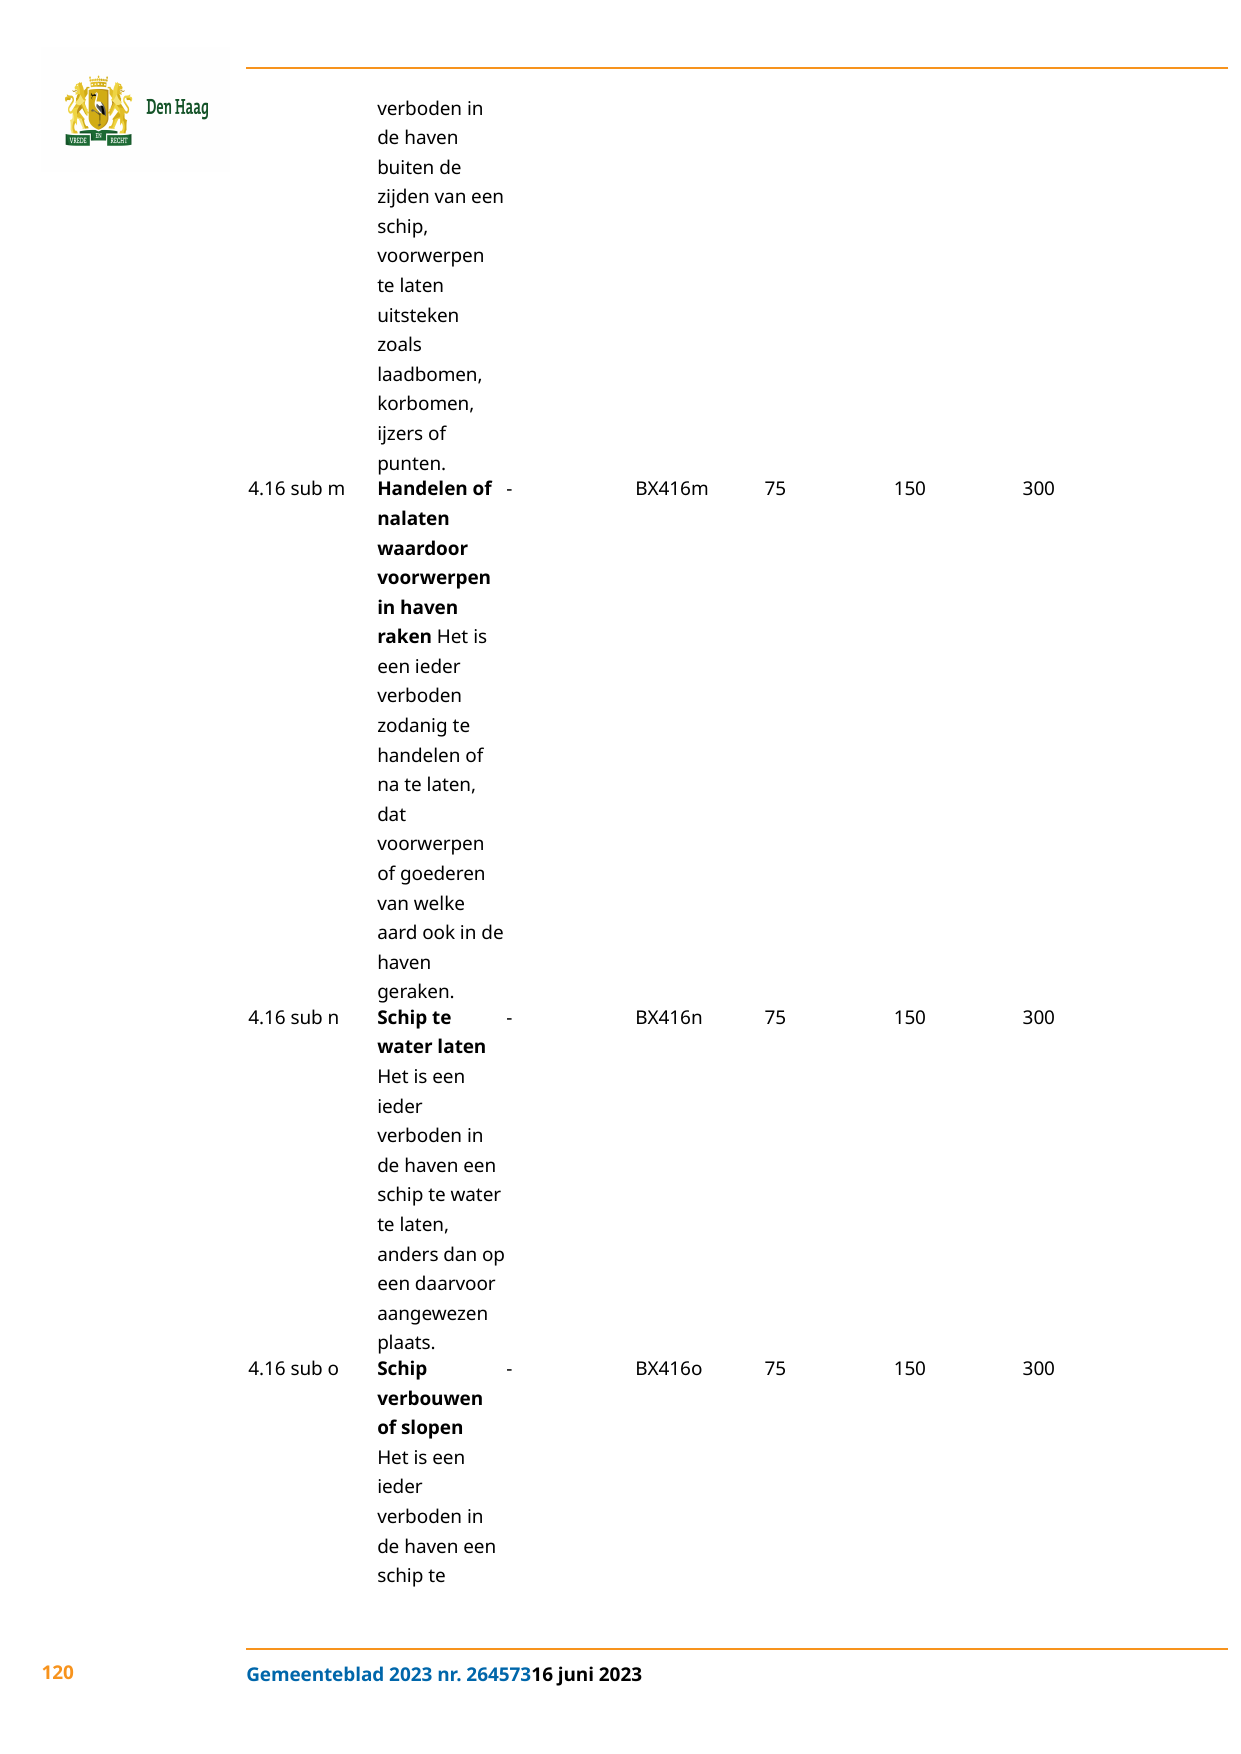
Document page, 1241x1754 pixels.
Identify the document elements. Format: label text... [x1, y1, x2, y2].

table_cell verboden in de haven buiten de zijden van een schip, voorwerpen te laten uitsteken zoals laadbomen, korbomen, ijzers of punten. [377, 95, 506, 476]
table_cell [764, 95, 893, 476]
table_cell 4.16 sub m [248, 476, 377, 1004]
table_cell Schip te water laten Het is een ieder verboden in de haven een schip te water te laten, anders dan op een daarvoor aangewezen plaats. [377, 1004, 506, 1355]
table_cell [635, 95, 764, 476]
table_cell - [506, 95, 635, 476]
table_cell BX416n [635, 1004, 764, 1355]
table_cell 150 [894, 476, 1022, 1004]
table_cell [248, 95, 377, 476]
table_cell 4.16 sub o [248, 1355, 377, 1588]
table_cell Handelen of nalaten waardoor voorwerpen in haven raken Het is een ieder verboden zodanig te handelen of na te laten, dat voorwerpen of goederen van welke aard ook in de haven geraken. [377, 476, 506, 1004]
table_cell - [506, 1004, 635, 1355]
table_cell 300 [1023, 1355, 1152, 1588]
table_cell [1023, 95, 1152, 476]
table_cell 150 [894, 1355, 1022, 1588]
table_cell 300 [1023, 1004, 1152, 1355]
table_cell 300 [1023, 476, 1152, 1004]
picture [41, 47, 231, 172]
table_cell 4.16 sub n [248, 1004, 377, 1355]
table_cell - [506, 1355, 635, 1588]
table_cell - [506, 476, 635, 1004]
table_cell BX416m [635, 476, 764, 1004]
table_cell 150 [894, 1004, 1022, 1355]
table_cell Schip verbouwen of slopen Het is een ieder verboden in de haven een schip te [377, 1355, 506, 1588]
table_cell [894, 95, 1022, 476]
table_cell 75 [764, 1004, 893, 1355]
table_cell 75 [764, 1355, 893, 1588]
table_cell 75 [764, 476, 893, 1004]
table_cell BX416o [635, 1355, 764, 1588]
